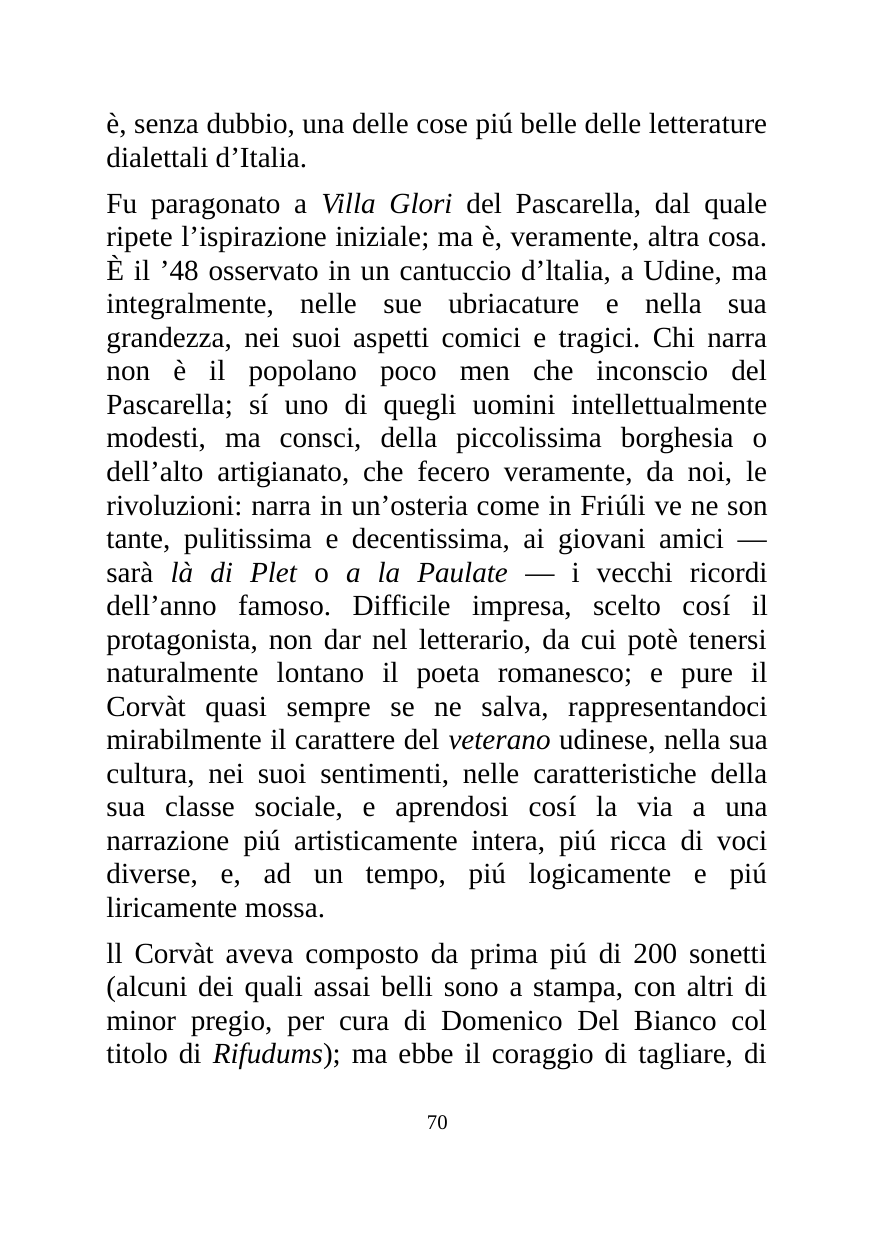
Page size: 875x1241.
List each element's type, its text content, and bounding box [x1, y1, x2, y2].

text Fu paragonato a Villa Glori del Pascarella, dal quale ripete l’ispirazione iniziale; ma è, veramente, altra cosa. È il ’48 osservato in un cantuccio d’ltalia, a Udine, ma integralmente, nelle sue ubriacature e nella sua grandezza, nei suoi aspetti comici e tragici. Chi narra non è il popolano poco men che inconscio del Pascarella; sí uno di quegli uomini intellettualmente modesti, ma consci, della piccolissima borghesia o dell’alto artigianato, che fecero veramente, da noi, le rivoluzioni: narra in un’osteria come in Friúli ve ne son tante, pulitissima e decentissima, ai giovani amici — sarà là di Plet o a la Paulate — i vecchi ricordi dell’anno famoso. Difficile impresa, scelto cosí il protagonista, non dar nel letterario, da cui potè tenersi naturalmente lontano il poeta romanesco; e pure il Corvàt quasi sempre se ne salva, rappresentandoci mirabilmente il carattere del veterano udinese, nella sua cultura, nei suoi sentimenti, nelle caratteristiche della sua classe sociale, e aprendosi cosí la via a una narrazione piú artisticamente intera, piú ricca di voci diverse, e, ad un tempo, piú logicamente e piú liricamente mossa. [106, 186, 768, 924]
text è, senza dubbio, una delle cose piú belle delle letterature dialettali d’Italia. [106, 106, 768, 173]
text ll Corvàt aveva composto da prima piú di 200 sonetti (alcuni dei quali assai belli sono a stampa, con altri di minor pregio, per cura di Domenico Del Bianco col titolo di Rifudums); ma ebbe il coraggio di tagliare, di [106, 936, 768, 1070]
